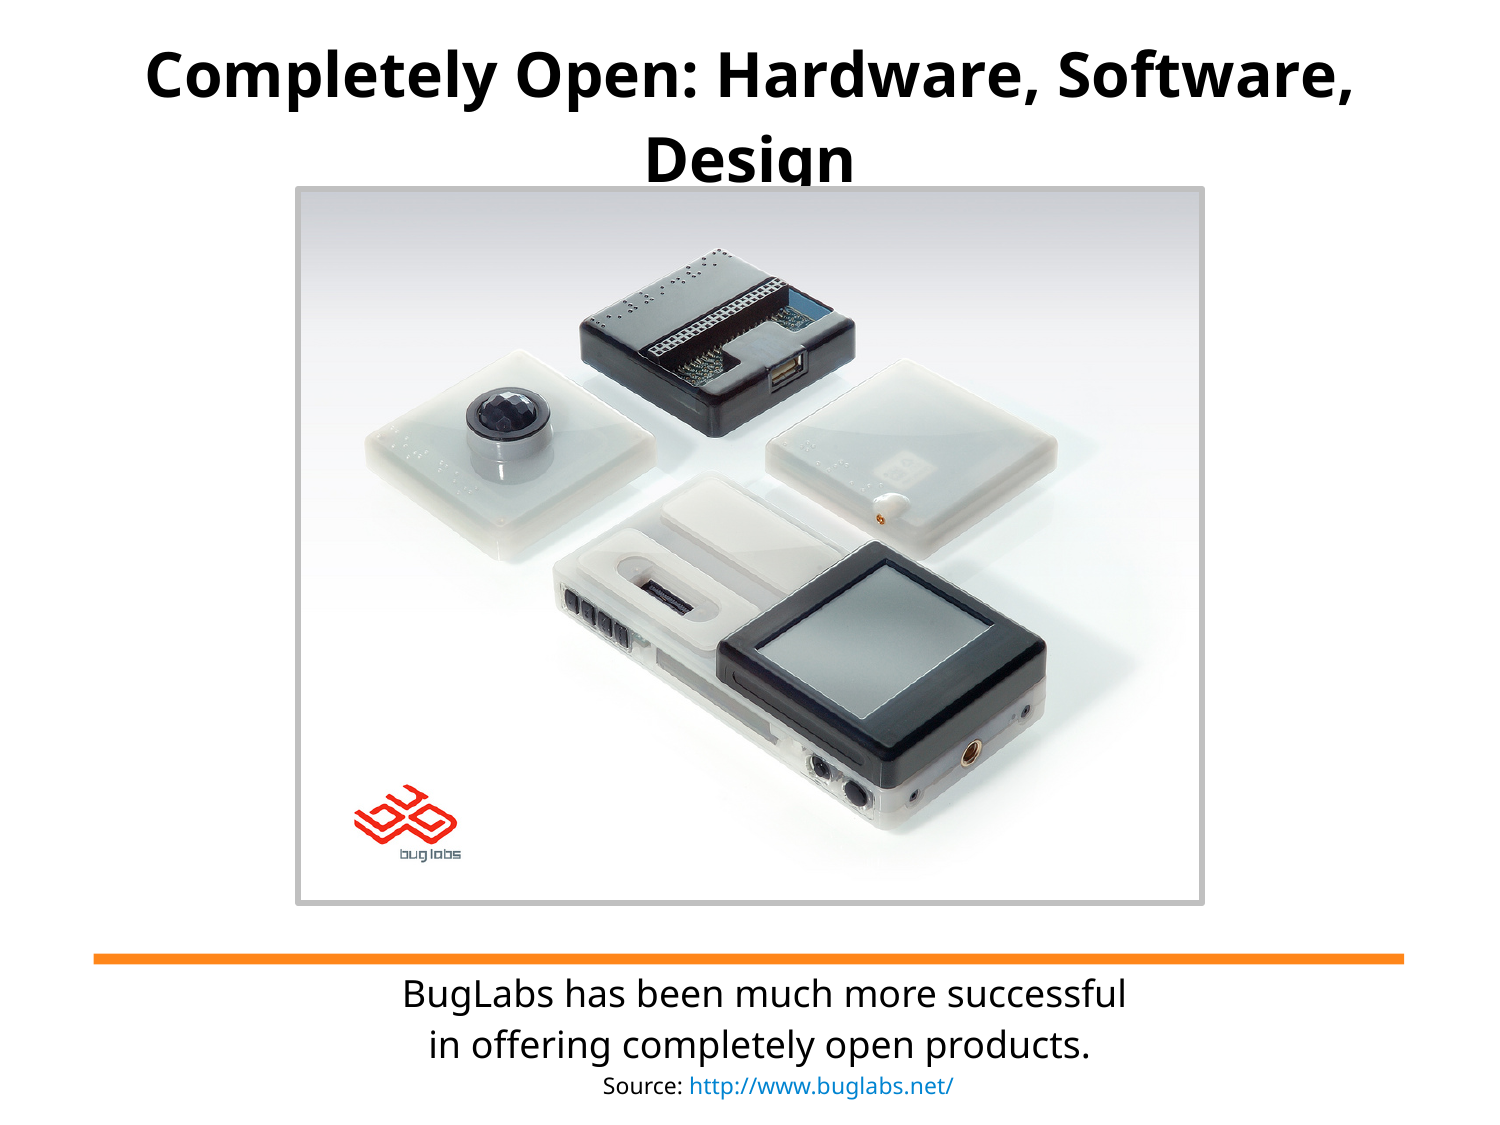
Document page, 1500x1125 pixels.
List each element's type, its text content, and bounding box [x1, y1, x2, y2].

text_box Source: http://www.buglabs.net/ [588, 1062, 935, 1107]
title Completely Open: Hardware, Software, Design [75, 44, 1426, 188]
text_box BugLabs has been much more successful in offering completely open products. [382, 960, 1148, 1073]
picture [0, 0, 1500, 1125]
